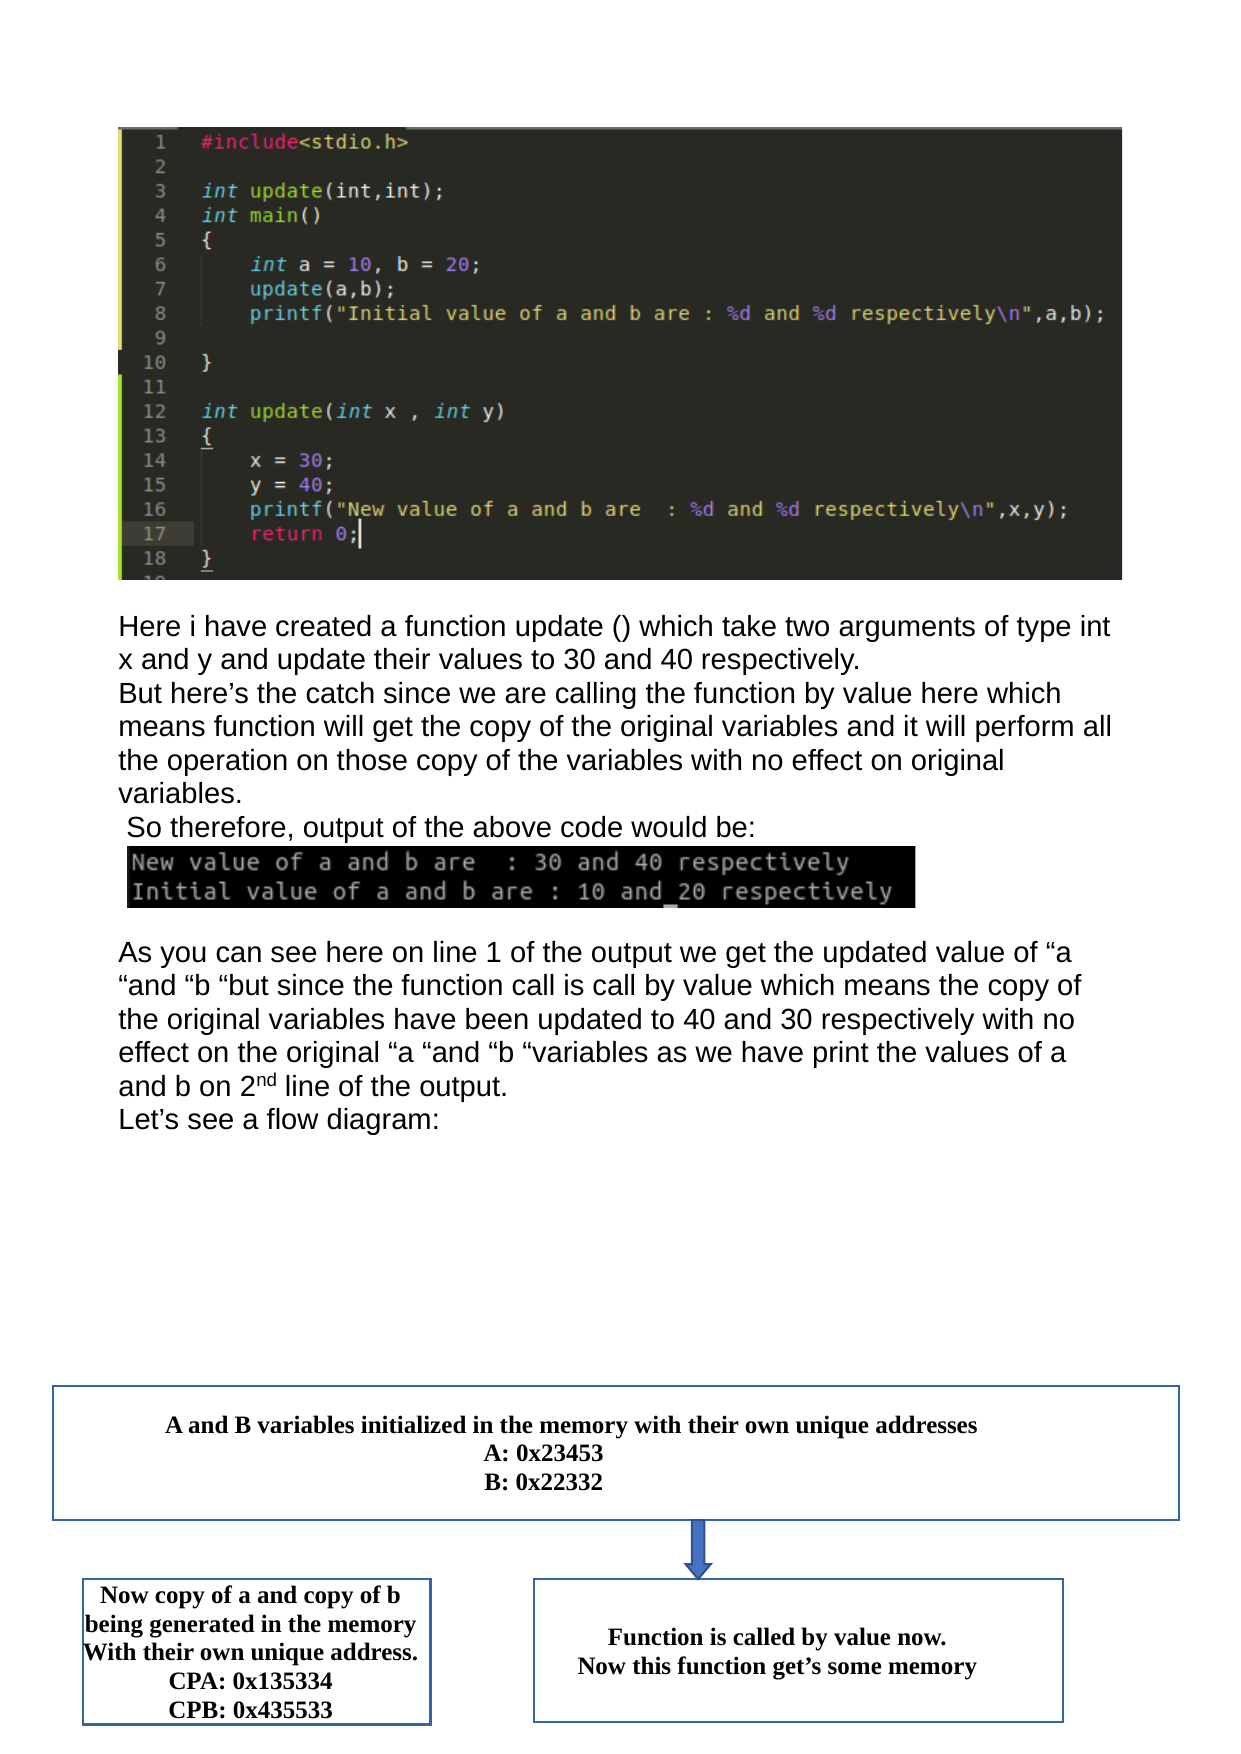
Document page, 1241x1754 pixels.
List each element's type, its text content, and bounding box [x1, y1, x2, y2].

text So therefore, output of the above code would be: [118, 810, 1122, 843]
text As you can see here on line 1 of the output we get the updated value of “a “and “b “but since the function call is call by value which means the copy of the original variables have been updated to 40 and 30 respectively with no effect on the original “a “and “b “variables as we have print the values of a and b on 2nd line of the output. [118, 934, 1122, 1102]
text Here i have created a function update () which take two arguments of type int x and y and update their values to 30 and 40 respectively. [118, 609, 1122, 676]
text But here’s the catch since we are calling the function by value here which means function will get the copy of the original variables and it will perform all the operation on those copy of the variables with no effect on original variables. [118, 676, 1122, 810]
text Let’s see a flow diagram: [118, 1102, 1122, 1136]
